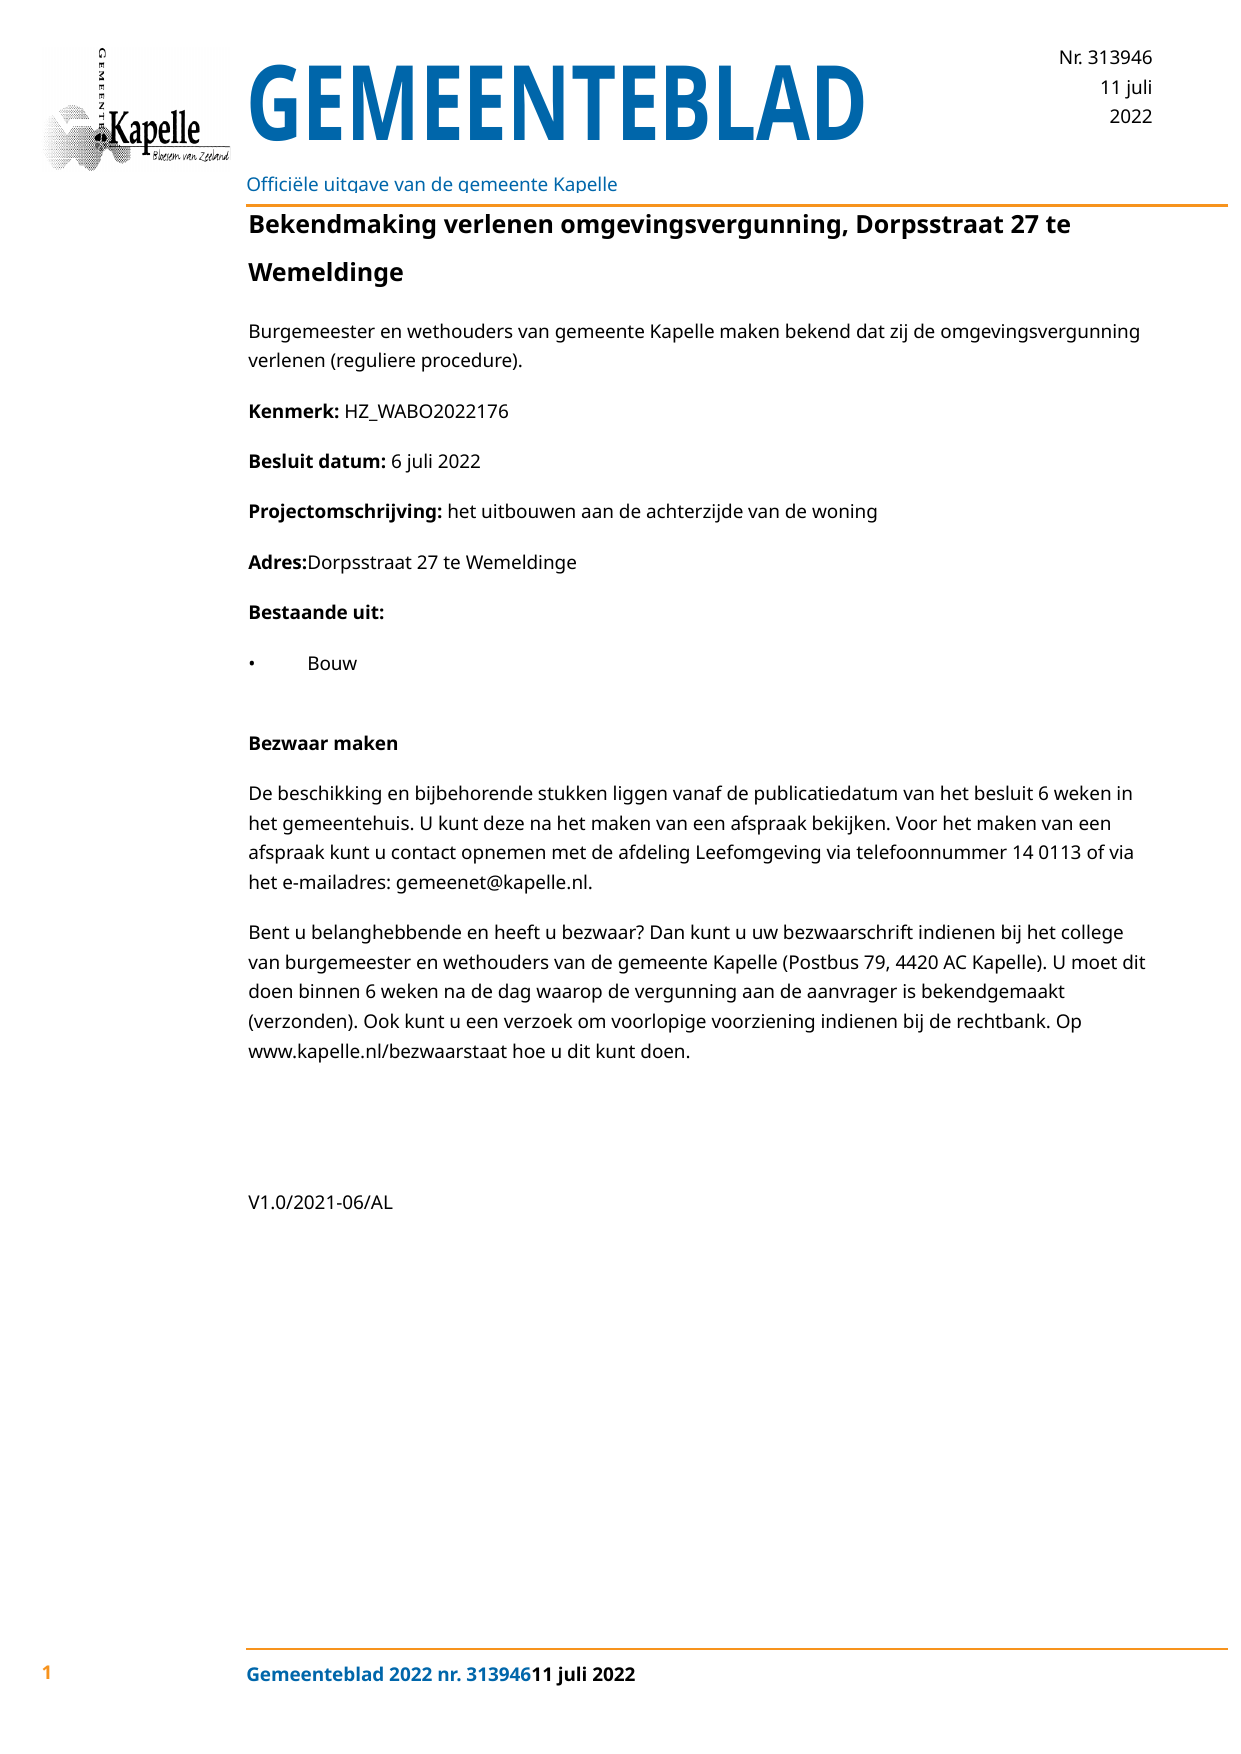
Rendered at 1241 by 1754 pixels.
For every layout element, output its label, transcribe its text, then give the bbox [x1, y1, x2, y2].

text Besluit datum: 6 juli 2022 [248, 448, 1152, 474]
text Bestaande uit: [248, 599, 1152, 625]
picture [41, 47, 231, 172]
text De beschikking en bijbehorende stukken liggen vanaf de publicatiedatum van het besluit 6 weken in het gemeentehuis. U kunt deze na het maken van een afspraak bekijken. Voor het maken van een afspraak kunt u contact opnemen met de afdeling Leefomgeving via telefoonnummer 14 0113 of via het e-mailadres: gemeenet@kapelle.nl. [248, 780, 1152, 895]
text Projectomschrijving: het uitbouwen aan de achterzijde van de woning [248, 499, 1152, 524]
text Bekendmaking verlenen omgevingsvergunning, Dorpsstraat 27 te Wemeldinge [248, 207, 1152, 288]
text Bezwaar maken [248, 730, 1152, 756]
text V1.0/2021-06/AL [248, 1189, 1152, 1215]
text Adres:Dorpsstraat 27 te Wemeldinge [248, 549, 1152, 575]
list Bouw [248, 650, 1152, 676]
text Bent u belanghebbende en heeft u bezwaar? Dan kunt u uw bezwaarschrift indienen bij het college van burgemeester en wethouders van de gemeente Kapelle (Postbus 79, 4420 AC Kapelle). U moet dit doen binnen 6 weken na de dag waarop de vergunning aan de aanvrager is bekendgemaakt (verzonden). Ook kunt u een verzoek om voorlopige voorziening indienen bij de rechtbank. Op www.kapelle.nl/bezwaarstaat hoe u dit kunt doen. [248, 919, 1152, 1064]
text Burgemeester en wethouders van gemeente Kapelle maken bekend dat zij de omgevingsvergunning verlenen (reguliere procedure). [248, 318, 1152, 373]
text Kenmerk: HZ_WABO2022176 [248, 398, 1152, 424]
